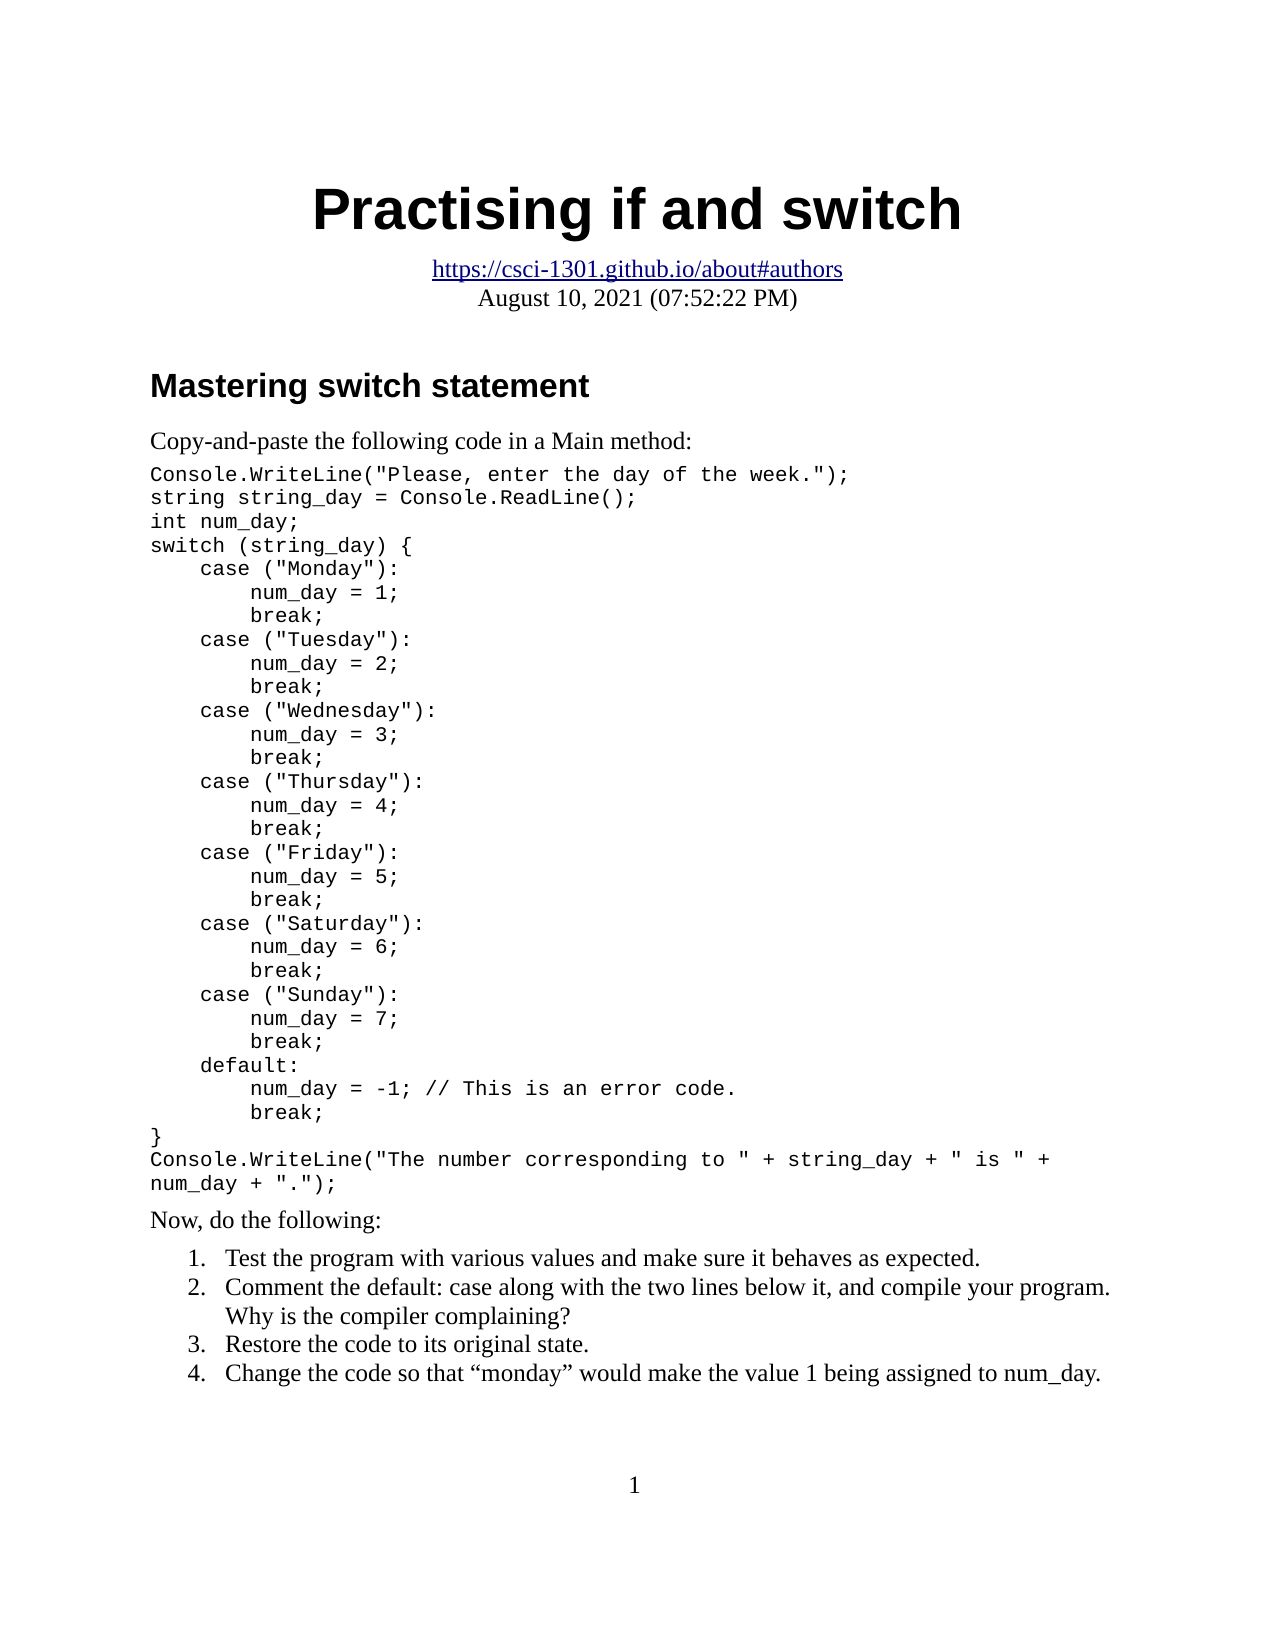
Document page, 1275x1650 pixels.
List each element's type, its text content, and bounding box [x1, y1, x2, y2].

text August 10, 2021 (07:52:22 PM) [150, 283, 1125, 312]
text num_day = 4; [150, 795, 1125, 818]
text Now, do the following: [150, 1206, 1125, 1234]
list Restore the code to its original state. [187, 1329, 1125, 1358]
text case ("Wednesday"): [150, 700, 1125, 724]
text break; [150, 889, 1125, 913]
text default: [150, 1055, 1125, 1078]
text break; [150, 818, 1125, 842]
text case ("Saturday"): [150, 913, 1125, 937]
text case ("Sunday"): [150, 984, 1125, 1007]
text Copy-and-paste the following code in a Main method: [150, 426, 1125, 455]
text num_day = 5; [150, 866, 1125, 889]
subtitle Mastering switch statement [150, 366, 1125, 404]
text num_day = 3; [150, 724, 1125, 747]
text num_day = 7; [150, 1007, 1125, 1031]
text } [150, 1126, 1125, 1149]
text int num_day; [150, 511, 1125, 534]
text break; [150, 676, 1125, 700]
list Change the code so that “monday” would make the value 1 being assigned to num_day. [187, 1358, 1125, 1387]
title Practising if and switch [150, 175, 1125, 242]
text Console.WriteLine("The number corresponding to " + string_day + " is " + num_day + "."); [150, 1149, 1125, 1197]
text break; [150, 747, 1125, 771]
list Test the program with various values and make sure it behaves as expected. [187, 1243, 1125, 1272]
text break; [150, 1102, 1125, 1126]
text switch (string_day) { [150, 534, 1125, 558]
text break; [150, 606, 1125, 629]
text Console.WriteLine("Please, enter the day of the week."); [150, 464, 1125, 487]
text https://csci-1301.github.io/about#authors [150, 254, 1125, 283]
text case ("Friday"): [150, 842, 1125, 866]
text break; [150, 960, 1125, 984]
text case ("Tuesday"): [150, 629, 1125, 653]
list Comment the default: case along with the two lines below it, and compile your program. Why is the compiler complaining? [187, 1272, 1125, 1329]
text num_day = 2; [150, 653, 1125, 676]
text string string_day = Console.ReadLine(); [150, 487, 1125, 511]
text case ("Thursday"): [150, 771, 1125, 795]
text num_day = -1; // This is an error code. [150, 1078, 1125, 1102]
text num_day = 1; [150, 582, 1125, 606]
text case ("Monday"): [150, 558, 1125, 582]
text break; [150, 1031, 1125, 1055]
text num_day = 6; [150, 937, 1125, 960]
